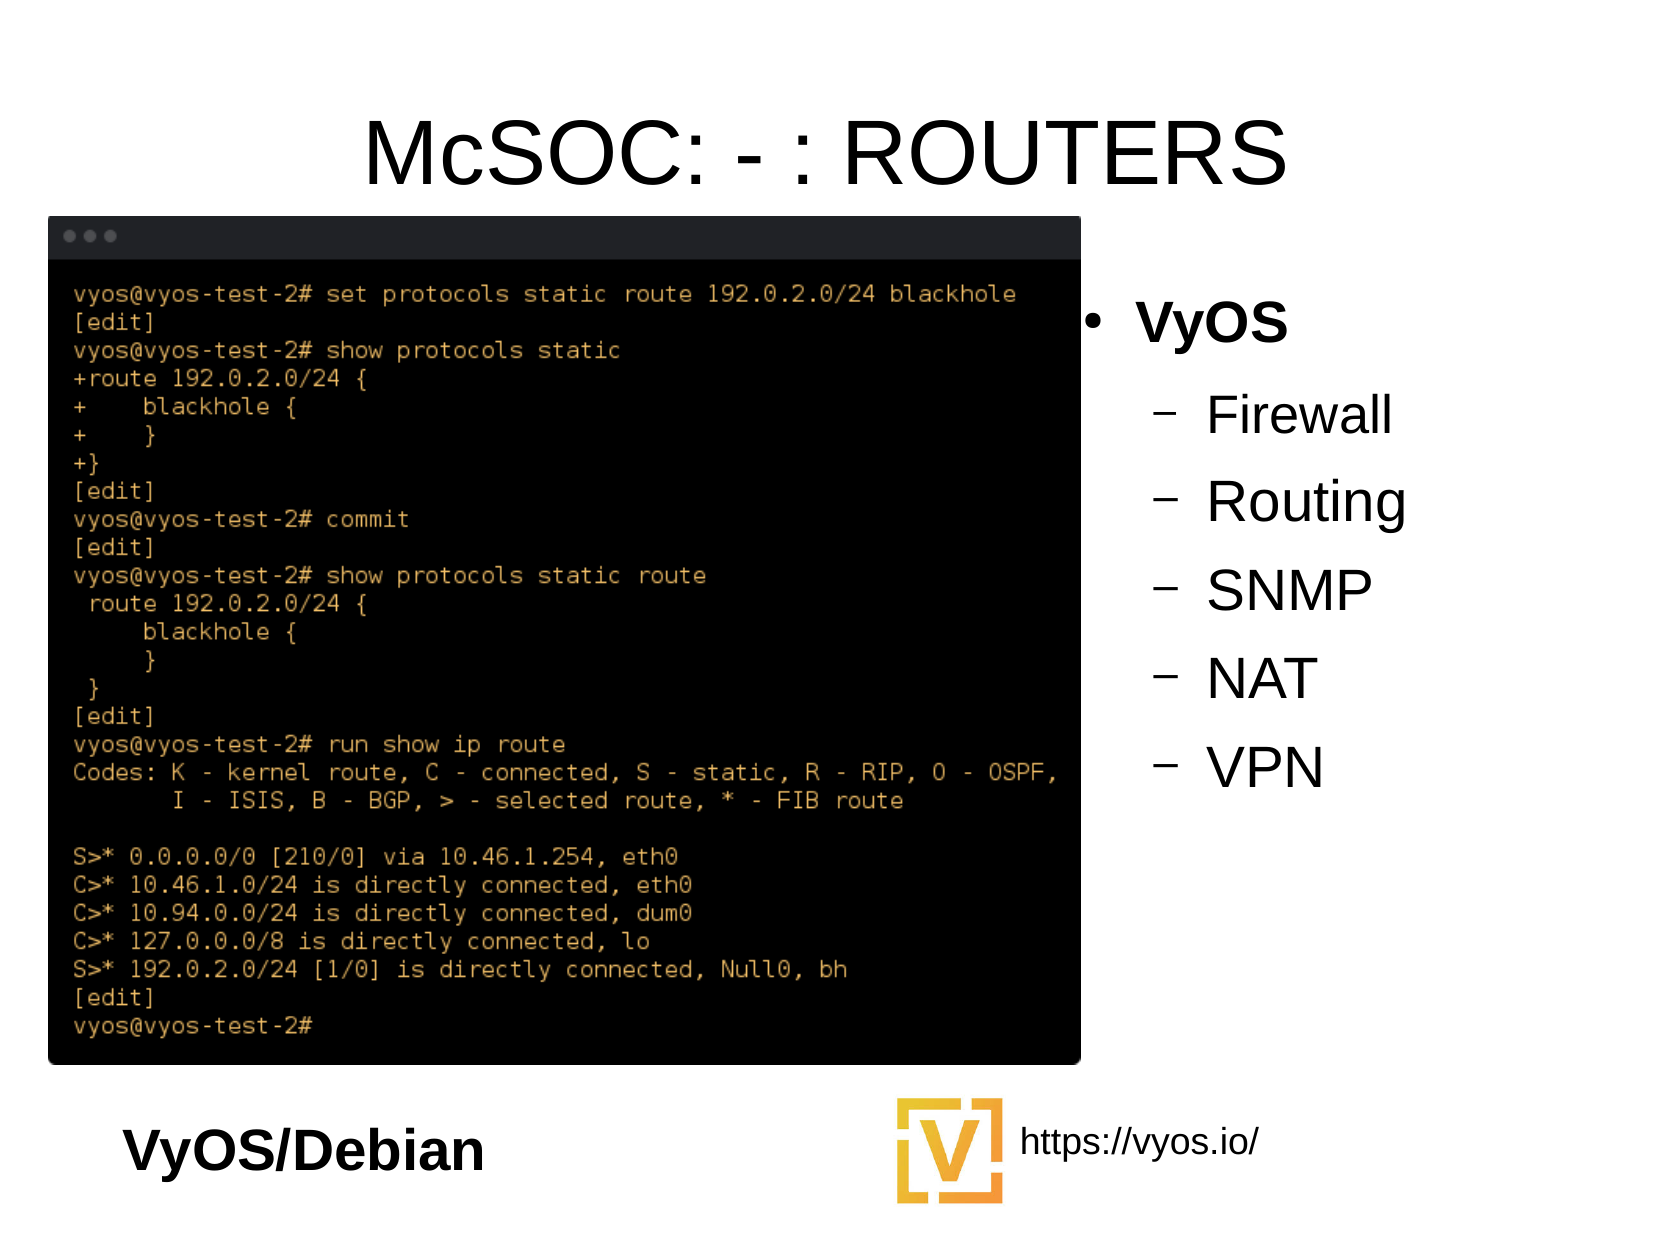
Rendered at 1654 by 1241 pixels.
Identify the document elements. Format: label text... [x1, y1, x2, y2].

text_box https://vyos.io/ [1021, 1113, 1275, 1171]
list VyOS Firewall Routing SNMP NAT VPN [1081, 290, 1576, 1010]
picture [48, 216, 1081, 1066]
picture [878, 1079, 1021, 1222]
title McSOC: - : ROUTERS [82, 49, 1571, 257]
text_box VyOS/Debian [108, 1110, 502, 1191]
